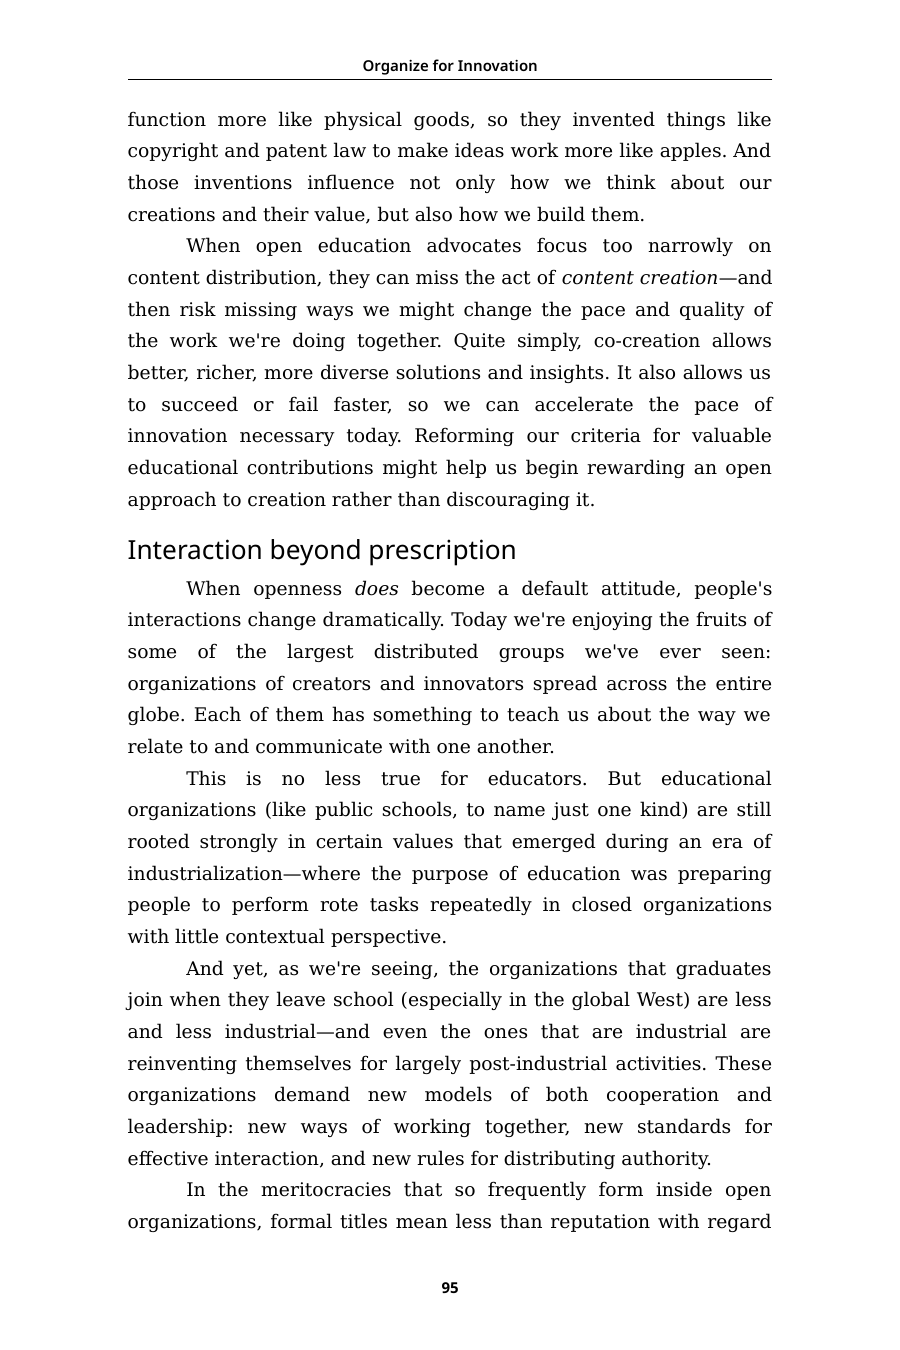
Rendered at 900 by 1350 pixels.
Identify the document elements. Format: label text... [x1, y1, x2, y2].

text And yet, as we're seeing, the organizations that graduates join when they leave school (especially in the global West) are less and less industrial—and even the ones that are industrial are reinventing themselves for largely post-industrial activities. These organizations demand new models of both cooperation and leadership: new ways of working together, new standards for effective interaction, and new rules for distributing authority. [127, 958, 772, 1170]
subtitle Interaction beyond prescription [127, 535, 772, 565]
text In the meritocracies that so frequently form inside open organizations, formal titles mean less than reputation with regard [127, 1179, 772, 1233]
text This is no less true for educators. But educational organizations (like public schools, to name just one kind) are still rooted strongly in certain values that emerged during an era of industrialization—where the purpose of education was preparing people to perform rote tasks repeatedly in closed organizations with little contextual perspective. [127, 768, 772, 948]
text When openness does become a default attitude, people's interactions change dramatically. Today we're enjoying the fruits of some of the largest distributed groups we've ever seen: organizations of creators and innovators spread across the entire globe. Each of them has something to teach us about the way we relate to and communicate with one another. [127, 578, 772, 758]
text When open education advocates focus too narrowly on content distribution, they can miss the act of content creation—and then risk missing ways we might change the pace and quality of the work we're doing together. Quite simply, co-creation allows better, richer, more diverse solutions and insights. It also allows us to succeed or fail faster, so we can accelerate the pace of innovation necessary today. Reforming our criteria for valuable educational contributions might help us begin rewarding an open approach to creation rather than discouraging it. [127, 235, 772, 511]
text function more like physical goods, so they invented things like copyright and patent law to make ideas work more like apples. And those inventions influence not only how we think about our creations and their value, but also how we build them. [127, 109, 772, 226]
